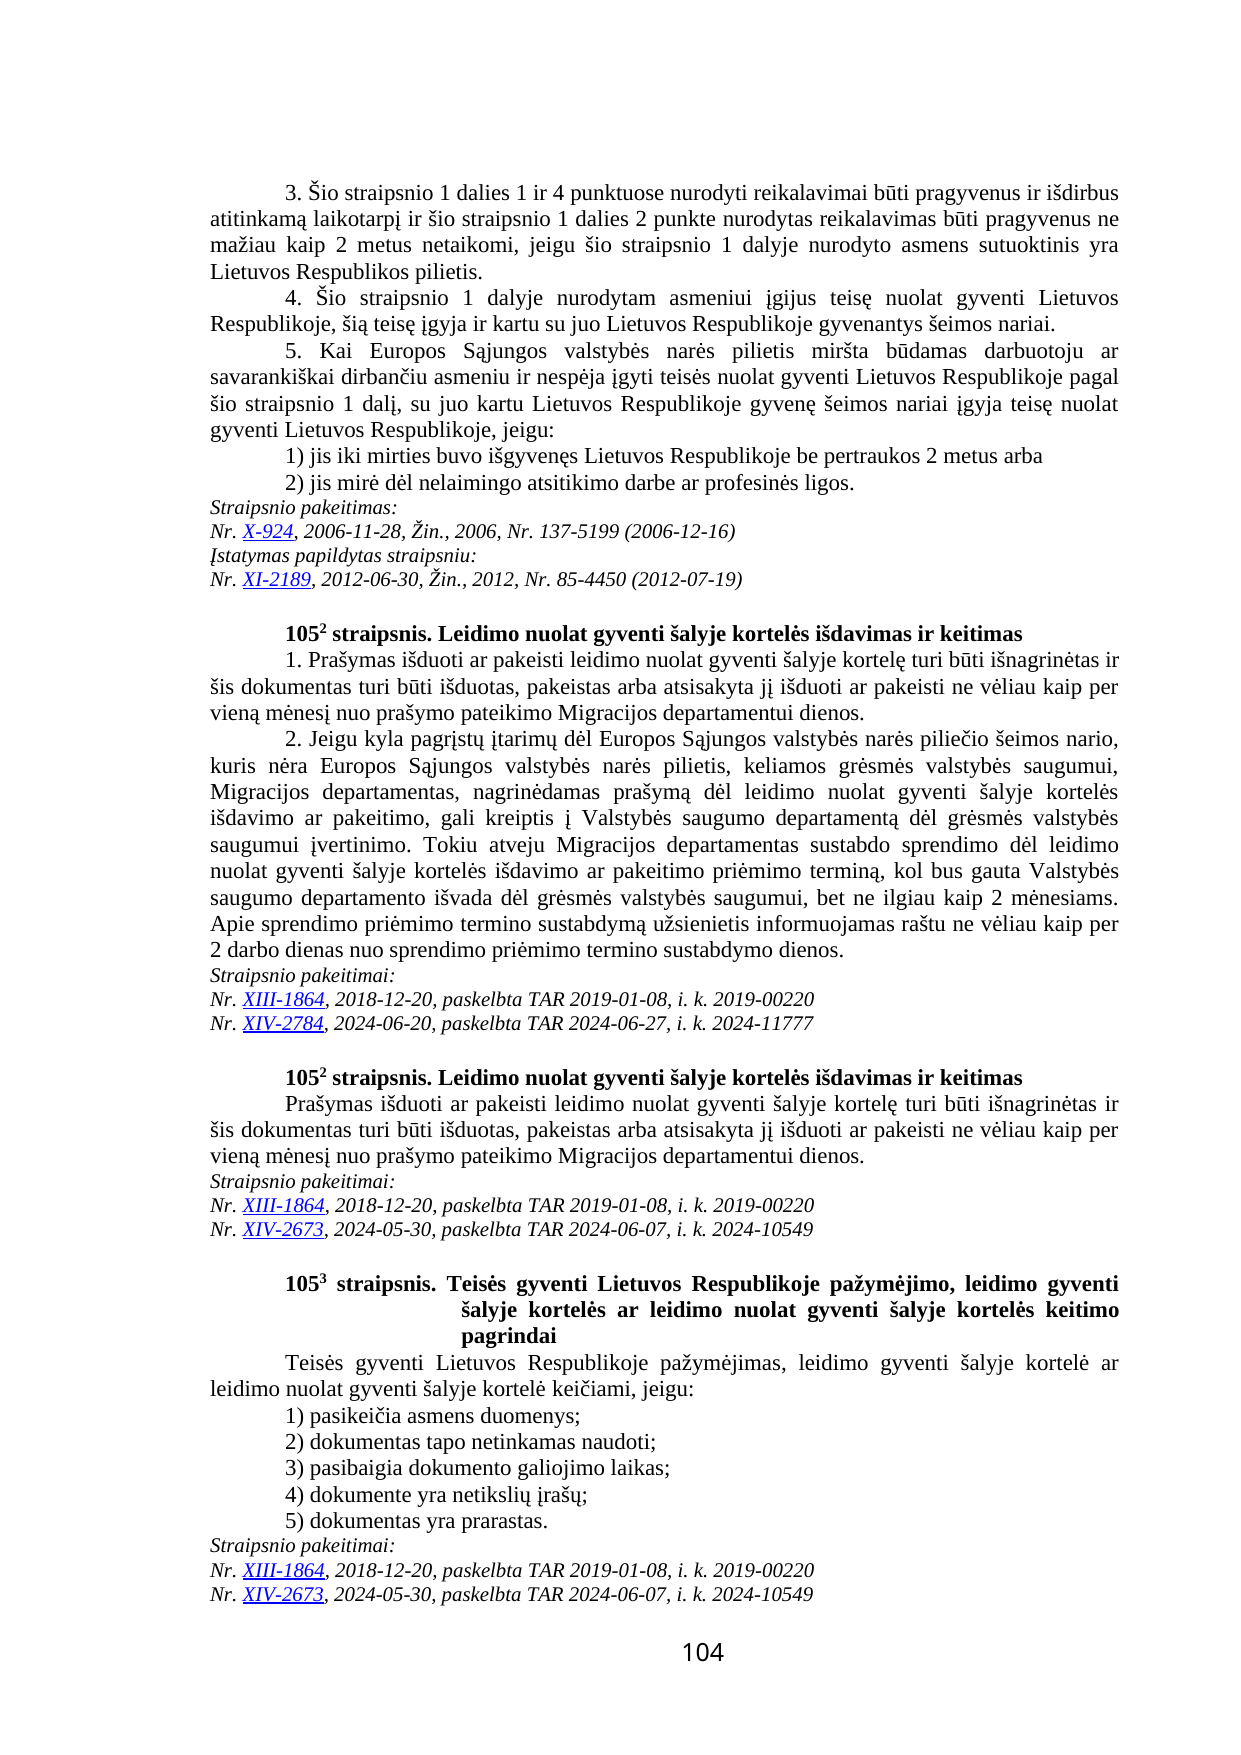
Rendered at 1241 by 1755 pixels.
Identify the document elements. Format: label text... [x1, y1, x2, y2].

text Nr. XIII-1864, 2018-12-20, paskelbta TAR 2019-01-08, i. k. 2019-00220 [210, 987, 1120, 1011]
text 4. Šio straipsnio 1 dalyje nurodytam asmeniui įgijus teisę nuolat gyventi Lietuvos Respublikoje, šią teisę įgyja ir kartu su juo Lietuvos Respublikoje gyvenantys šeimos nariai. [210, 284, 1120, 337]
text Straipsnio pakeitimas: [210, 495, 1120, 519]
text 1052 straipsnis. Leidimo nuolat gyventi šalyje kortelės išdavimas ir keitimas [210, 620, 1120, 646]
text Nr. XIV-2673, 2024-05-30, paskelbta TAR 2024-06-07, i. k. 2024-10549 [210, 1217, 1120, 1241]
text Teisės gyventi Lietuvos Respublikoje pažymėjimas, leidimo gyventi šalyje kortelė ar leidimo nuolat gyventi šalyje kortelė keičiami, jeigu: [210, 1349, 1120, 1402]
text 5) dokumentas yra prarastas. [210, 1507, 1120, 1533]
text Nr. XIII-1864, 2018-12-20, paskelbta TAR 2019-01-08, i. k. 2019-00220 [210, 1193, 1120, 1217]
text Nr. X-924, 2006-11-28, Žin., 2006, Nr. 137-5199 (2006-12-16) [210, 519, 1120, 543]
text 3. Šio straipsnio 1 dalies 1 ir 4 punktuose nurodyti reikalavimai būti pragyvenus ir išdirbus atitinkamą laikotarpį ir šio straipsnio 1 dalies 2 punkte nurodytas reikalavimas būti pragyvenus ne mažiau kaip 2 metus netaikomi, jeigu šio straipsnio 1 dalyje nurodyto asmens sutuoktinis yra Lietuvos Respublikos pilietis. [210, 179, 1120, 284]
text Straipsnio pakeitimai: [210, 1169, 1120, 1193]
text 1. Prašymas išduoti ar pakeisti leidimo nuolat gyventi šalyje kortelę turi būti išnagrinėtas ir šis dokumentas turi būti išduotas, pakeistas arba atsisakyta jį išduoti ar pakeisti ne vėliau kaip per vieną mėnesį nuo prašymo pateikimo Migracijos departamentui dienos. [210, 646, 1120, 725]
text 5. Kai Europos Sąjungos valstybės narės pilietis miršta būdamas darbuotoju ar savarankiškai dirbančiu asmeniu ir nespėja įgyti teisės nuolat gyventi Lietuvos Respublikoje pagal šio straipsnio 1 dalį, su juo kartu Lietuvos Respublikoje gyvenę šeimos nariai įgyja teisę nuolat gyventi Lietuvos Respublikoje, jeigu: [210, 337, 1120, 442]
text 2) dokumentas tapo netinkamas naudoti; [210, 1428, 1120, 1454]
text Nr. XIV-2673, 2024-05-30, paskelbta TAR 2024-06-07, i. k. 2024-10549 [210, 1582, 1120, 1606]
text 1) pasikeičia asmens duomenys; [210, 1402, 1120, 1428]
text 4) dokumente yra netikslių įrašų; [210, 1481, 1120, 1507]
text Nr. XI-2189, 2012-06-30, Žin., 2012, Nr. 85-4450 (2012-07-19) [210, 567, 1120, 591]
text 1053 straipsnis. Teisės gyventi Lietuvos Respublikoje pažymėjimo, leidimo gyventi šalyje kortelės ar leidimo nuolat gyventi šalyje kortelės keitimo pagrindai [285, 1270, 1120, 1349]
text Nr. XIV-2784, 2024-06-20, paskelbta TAR 2024-06-27, i. k. 2024-11777 [210, 1011, 1120, 1035]
text Straipsnio pakeitimai: [210, 1533, 1120, 1557]
text 2) jis mirė dėl nelaimingo atsitikimo darbe ar profesinės ligos. [210, 469, 1120, 495]
text 2. Jeigu kyla pagrįstų įtarimų dėl Europos Sąjungos valstybės narės piliečio šeimos nario, kuris nėra Europos Sąjungos valstybės narės pilietis, keliamos grėsmės valstybės saugumui, Migracijos departamentas, nagrinėdamas prašymą dėl leidimo nuolat gyventi šalyje kortelės išdavimo ar pakeitimo, gali kreiptis į Valstybės saugumo departamentą dėl grėsmės valstybės saugumui įvertinimo. Tokiu atveju Migracijos departamentas sustabdo sprendimo dėl leidimo nuolat gyventi šalyje kortelės išdavimo ar pakeitimo priėmimo terminą, kol bus gauta Valstybės saugumo departamento išvada dėl grėsmės valstybės saugumui, bet ne ilgiau kaip 2 mėnesiams. Apie sprendimo priėmimo termino sustabdymą užsienietis informuojamas raštu ne vėliau kaip per 2 darbo dienas nuo sprendimo priėmimo termino sustabdymo dienos. [210, 725, 1120, 963]
text Straipsnio pakeitimai: [210, 963, 1120, 987]
text Prašymas išduoti ar pakeisti leidimo nuolat gyventi šalyje kortelę turi būti išnagrinėtas ir šis dokumentas turi būti išduotas, pakeistas arba atsisakyta jį išduoti ar pakeisti ne vėliau kaip per vieną mėnesį nuo prašymo pateikimo Migracijos departamentui dienos. [210, 1090, 1120, 1169]
text 3) pasibaigia dokumento galiojimo laikas; [210, 1454, 1120, 1481]
text 1052 straipsnis. Leidimo nuolat gyventi šalyje kortelės išdavimas ir keitimas [210, 1063, 1120, 1090]
text Nr. XIII-1864, 2018-12-20, paskelbta TAR 2019-01-08, i. k. 2019-00220 [210, 1557, 1120, 1582]
text 1) jis iki mirties buvo išgyvenęs Lietuvos Respublikoje be pertraukos 2 metus arba [210, 442, 1120, 469]
text Įstatymas papildytas straipsniu: [210, 543, 1120, 567]
